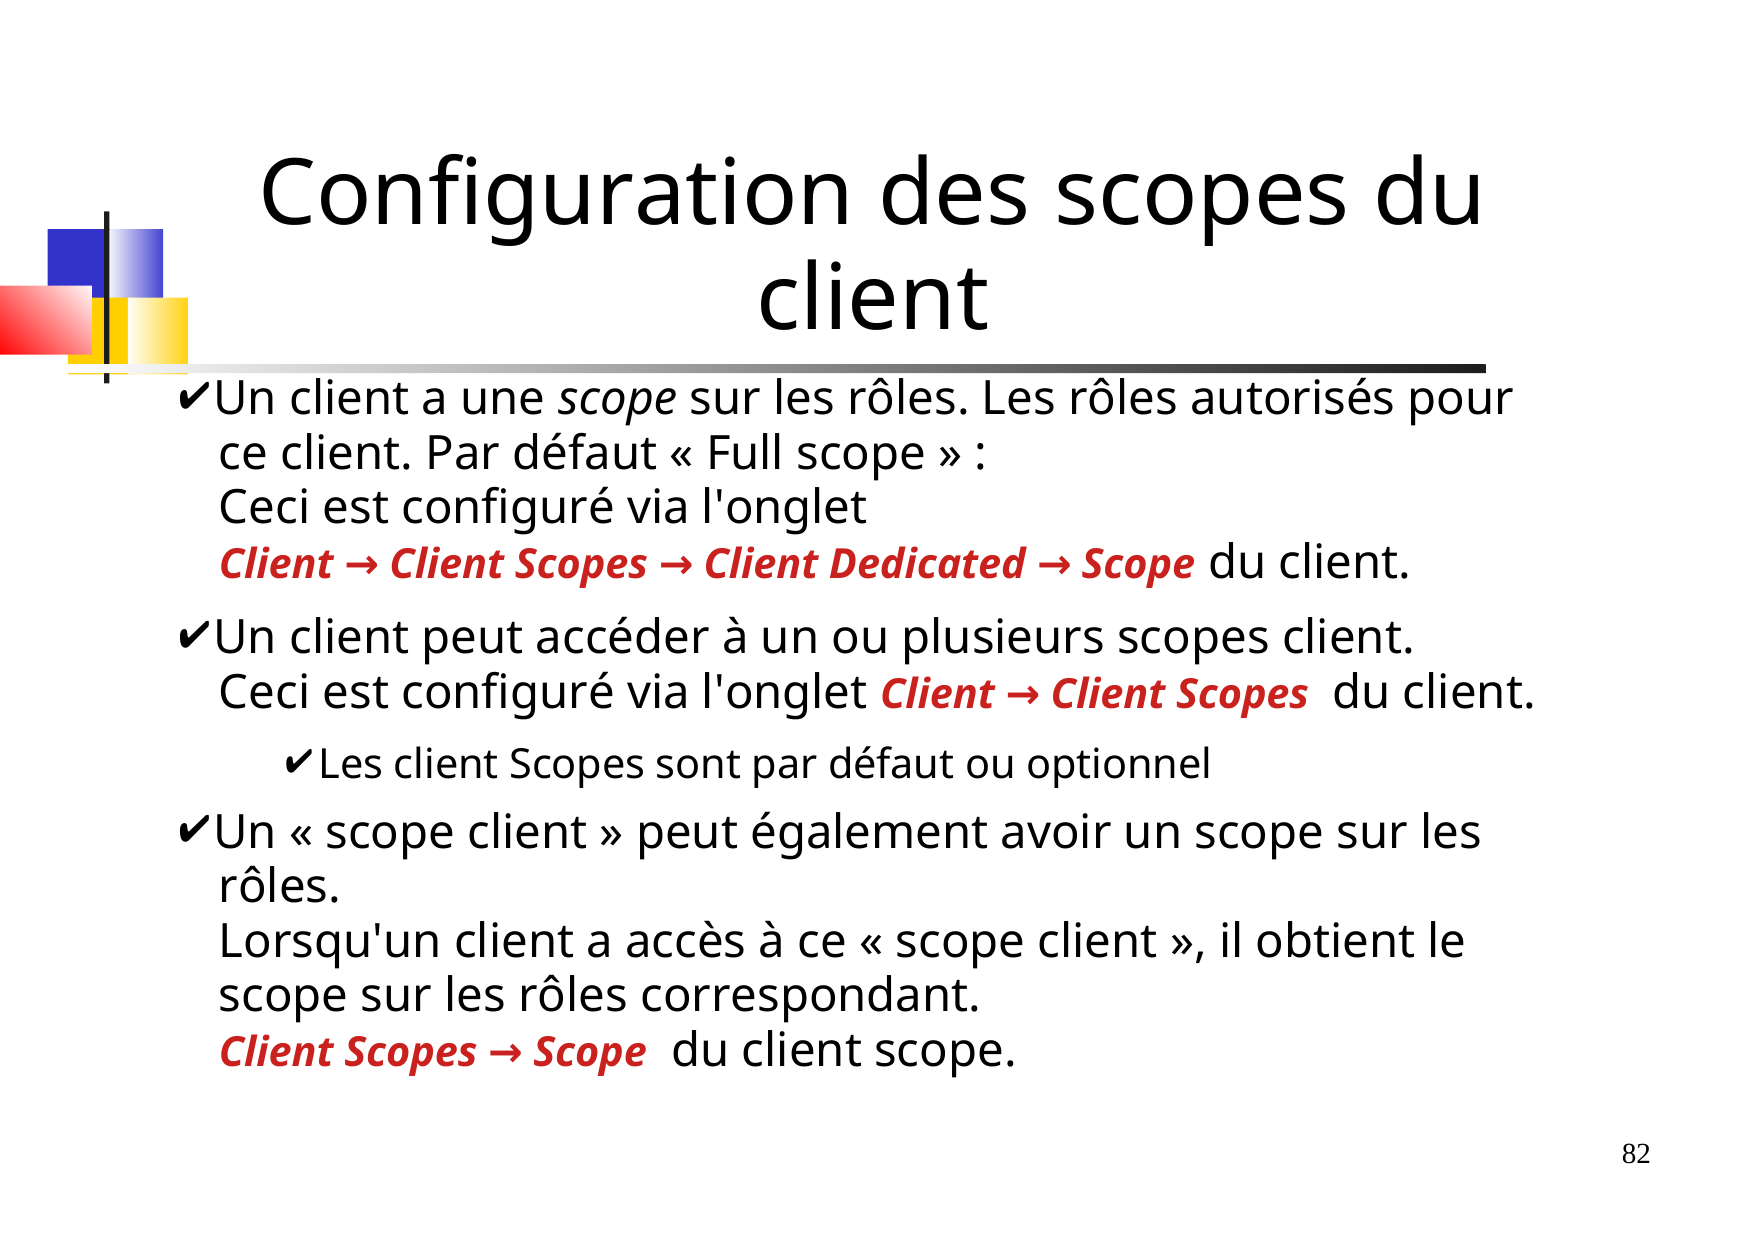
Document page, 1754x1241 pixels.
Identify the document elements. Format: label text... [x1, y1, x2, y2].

title Configuration des scopes du client [179, 139, 1567, 351]
list Un client a une scope sur les rôles. Les rôles autorisés pour ce client. Par défaut « Full scope » : Ceci est configuré via l'onglet Client → Client Scopes → Client Dedicated → Scope du client. Un client peut accéder à un ou plusieurs scopes client. Ceci est configuré via l'onglet Client → Client Scopes du client. Les client Scopes sont par défaut ou optionnel Un « scope client » peut également avoir un scope sur les rôles. Lorsqu'un client a accès à ce « scope client », il obtient le scope sur les rôles correspondant. Client Scopes → Scope du client scope. [179, 371, 1567, 1091]
